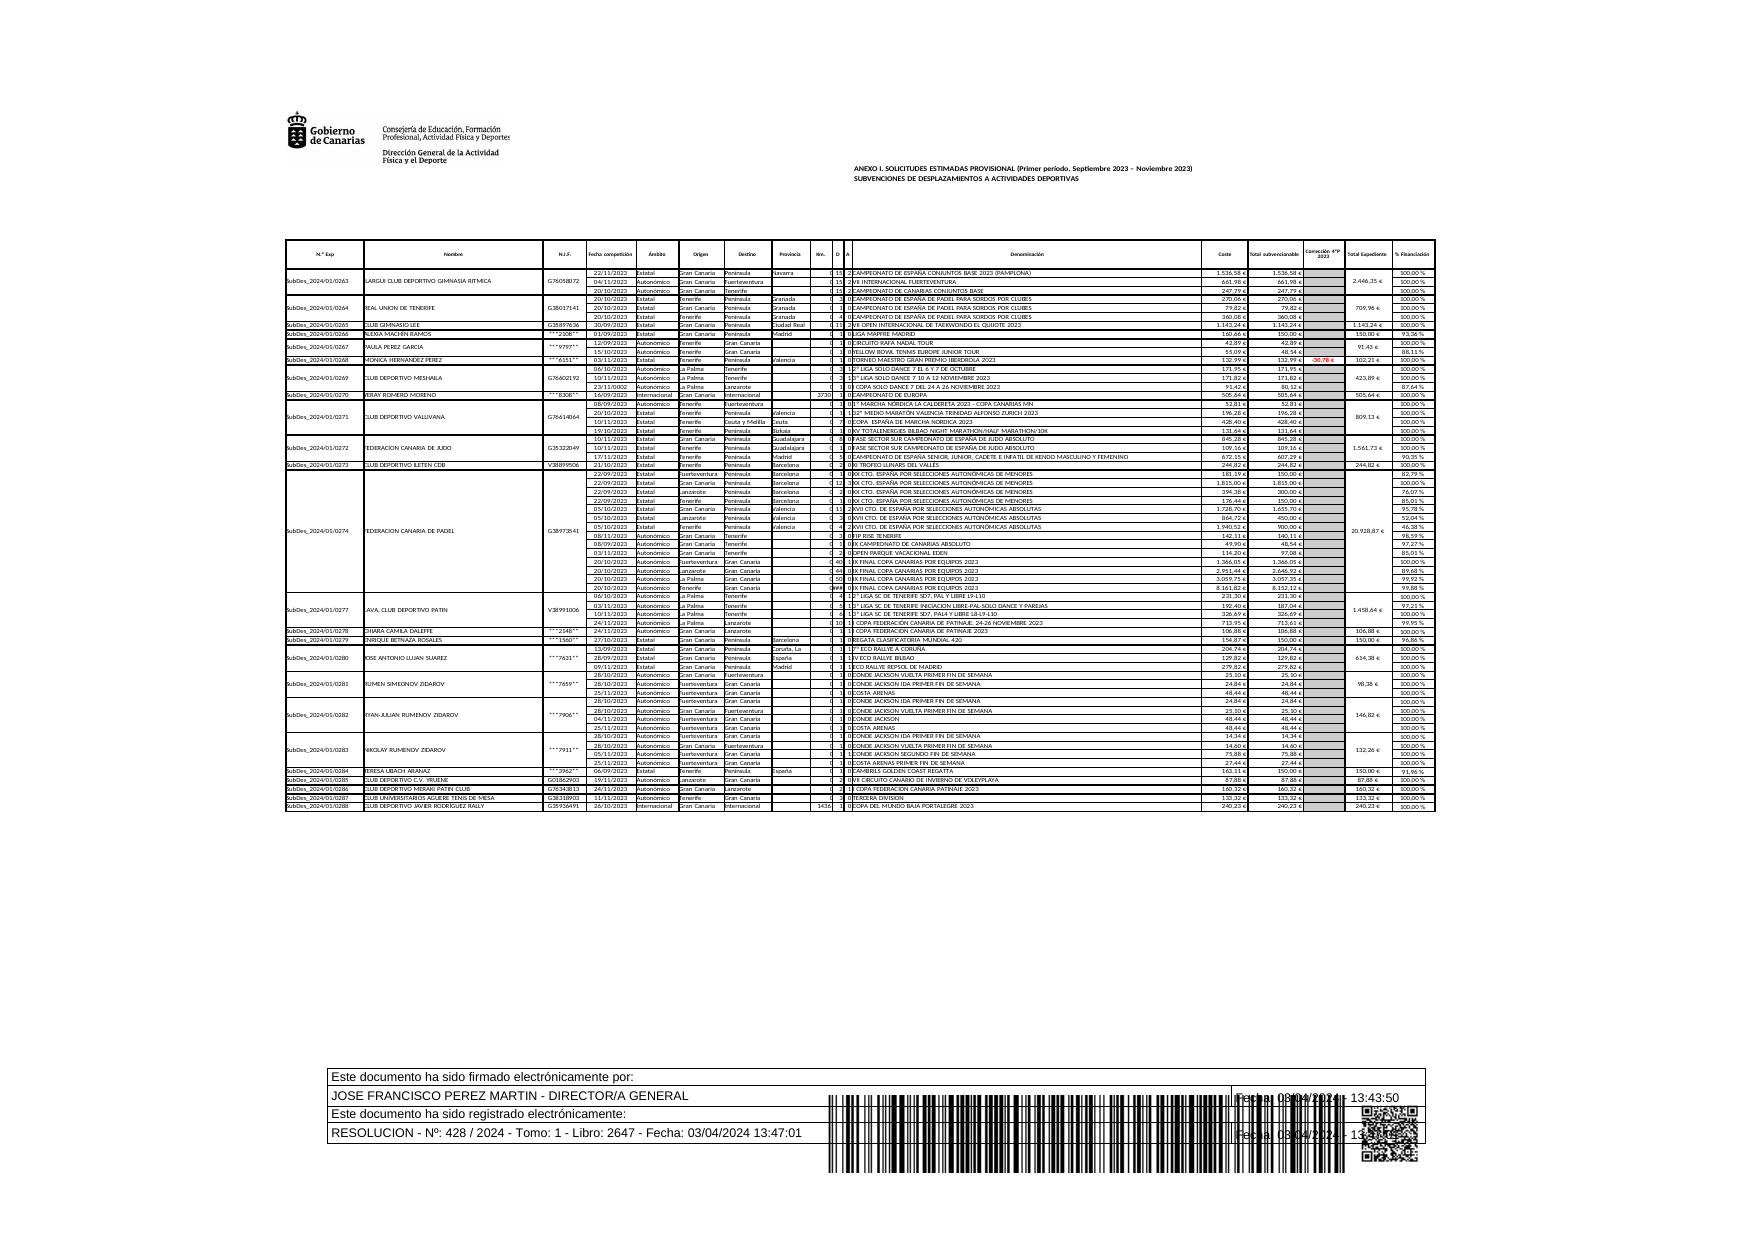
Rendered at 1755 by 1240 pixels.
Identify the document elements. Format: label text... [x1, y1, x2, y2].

table_cell CAMPEONATO DE ESPAÑA DE PADEL PARA SORDOS POR CLUBES [853, 296, 1201, 303]
table_cell 20/10/2023 [587, 296, 636, 303]
table_cell 2ª LIGA SC DE TENERIFE SD7, PAL Y LIBRE L9-L10 [853, 593, 1201, 601]
table_cell [1304, 602, 1344, 609]
table_cell 196,28 € [1202, 409, 1247, 417]
table_cell CONDE JACKSON SEGUNDO FIN DE SEMANA [853, 750, 1201, 758]
table_cell 1 [845, 619, 852, 627]
table_cell 150,00 € [1346, 768, 1392, 776]
table_cell Autonómico [637, 742, 678, 749]
table_cell 1.561,73 € [1346, 436, 1392, 461]
table_cell 2 [845, 505, 852, 513]
table_cell 100,00 % [1393, 750, 1434, 758]
table_cell 3ª LIGA SC DE TENERIFE SD7, PAL4 Y LIBRE L8-L9-L10 [853, 610, 1201, 618]
table_cell Valencia [773, 357, 810, 364]
table_cell 0 [811, 322, 832, 329]
table_cell 187,04 € [1249, 602, 1303, 609]
table_cell Ceuta [773, 418, 810, 426]
table_cell XV TOTALENERGIES BILBAO NIGHT MARATHON/HALF MARATHON/10K [853, 427, 1201, 434]
table_cell Autonómico [637, 602, 678, 609]
table_cell Gran Canaria [680, 646, 724, 653]
table_cell 100,00 % [1393, 427, 1434, 434]
table_cell SubDes_2024/01/0286 [287, 786, 363, 793]
table_cell Tenerife [680, 795, 724, 802]
table_cell [773, 340, 810, 347]
table_cell 1 [833, 357, 843, 364]
table_cell 17/11/2023 [587, 453, 636, 461]
table_cell Fuerteventura [680, 689, 724, 697]
table_cell 100,00 % [1393, 795, 1434, 802]
table_cell 0 [811, 523, 832, 531]
table_cell I COPA FEDERACIÓN CANARIA DE PATINAJE. 24-26 NOVIEMBRE 2023 [853, 619, 1201, 627]
table_cell G38973541 [544, 471, 586, 592]
table_cell 150,00 € [1346, 331, 1392, 338]
table_cell 25/11/2023 [587, 724, 636, 732]
table_cell 0 [811, 549, 832, 557]
table_cell 40 [833, 558, 843, 566]
table_cell [773, 287, 810, 294]
table_cell Estatal [637, 453, 678, 461]
table_cell Autonómico [637, 707, 678, 714]
table_cell Península [725, 304, 771, 312]
table_cell [1304, 646, 1344, 653]
table_header Ámbito [637, 241, 678, 268]
table_cell 171,82 € [1249, 374, 1303, 382]
table_cell 48,44 € [1249, 715, 1303, 723]
table_cell Autonómico [637, 540, 678, 548]
table_cell 0 [811, 795, 832, 802]
table_cell Ciudad Real [773, 322, 810, 329]
table_header Corrección 4ºP 2023 [1304, 241, 1344, 268]
table_cell Estatal [637, 523, 678, 531]
table_cell Península [725, 497, 771, 504]
table_cell [1304, 374, 1344, 382]
table_cell 97,08 € [1249, 549, 1303, 557]
table_cell [773, 567, 810, 574]
table_cell 24,84 € [1202, 698, 1247, 706]
table_cell 240,23 € [1346, 803, 1392, 811]
table_cell 2 [833, 786, 843, 793]
table_cell 20/10/2023 [587, 313, 636, 321]
table_cell 150,00 € [1249, 471, 1303, 478]
table_cell Autonómico [637, 759, 678, 767]
table_cell 133,32 € [1346, 795, 1392, 802]
table_cell Internacional [637, 803, 678, 811]
table_cell Estatal [637, 505, 678, 513]
table_cell 28/10/2023 [587, 742, 636, 749]
table_cell 1.655,70 € [1249, 505, 1303, 513]
table_cell 1 [833, 409, 843, 417]
table_cell SubDes_2024/01/0279 [287, 637, 363, 644]
table_cell 0 [811, 768, 832, 776]
table_cell Autonómico [637, 366, 678, 373]
table_cell España [773, 768, 810, 776]
table_cell 0 [811, 654, 832, 662]
table_cell IV ECO RALLYE BILBAO [853, 654, 1201, 662]
table_cell 82,79 % [1393, 471, 1434, 478]
table_cell -30,78 € [1304, 357, 1344, 364]
table_cell 0 [811, 724, 832, 732]
table_cell 1 [845, 786, 852, 793]
table_cell Gran Canaria [680, 803, 724, 811]
table_cell La Palma [680, 593, 724, 601]
table_cell Fuerteventura [680, 750, 724, 758]
table_cell G35322049 [544, 436, 586, 461]
table_cell 2º LIGA SOLO DANCE 7 EL 6 Y 7 DE OCTUBRE [853, 366, 1201, 373]
table_cell [773, 803, 810, 811]
table_cell 0 [811, 383, 832, 391]
table_cell 3 [833, 366, 843, 373]
table_cell [773, 742, 810, 749]
table_cell COPA ESPAÑA DE MARCHA NORDICA 2023 [853, 418, 1201, 426]
table_cell [1304, 471, 1344, 478]
table_cell Autonómico [637, 672, 678, 679]
table_cell 100,00 % [1393, 803, 1434, 811]
table_cell Este documento ha sido registrado electrónicamente: [328, 1107, 828, 1122]
table_cell 20.928,87 € [1346, 471, 1392, 592]
table_cell 22/09/2023 [587, 497, 636, 504]
table_cell Fuerteventura [680, 733, 724, 741]
table_cell 100,00 % [1393, 278, 1434, 286]
table_cell [1304, 497, 1344, 504]
table_cell 1 [833, 401, 843, 408]
table_cell 106,88 € [1202, 628, 1247, 636]
table_cell REGATA CLASIFICATORIA MUNDIAL 420 [853, 637, 1201, 644]
table_cell PAULA PEREZ GARCIA [365, 340, 542, 356]
table_cell 0 [811, 340, 832, 347]
table_cell Gran Canaria [725, 777, 771, 784]
table_cell 100,00 % [1393, 777, 1434, 784]
table_cell [1304, 610, 1344, 618]
table_cell [773, 558, 810, 566]
table_cell 42,89 € [1202, 340, 1247, 347]
table_cell 0 [811, 646, 832, 653]
table_cell Gran Canaria [680, 304, 724, 312]
table_cell 79,82 € [1202, 304, 1247, 312]
table_cell 2 [845, 287, 852, 294]
table_cell Estatal [637, 479, 678, 487]
table_cell 171,95 € [1249, 366, 1303, 373]
table_cell 1 [845, 750, 852, 758]
table_cell [773, 392, 810, 399]
table_cell 1 [845, 366, 852, 373]
table_cell 2 [833, 488, 843, 496]
table_cell Lanzarote [680, 567, 724, 574]
table_cell 3º LIGA SOLO DANCE 7 10 A 12 NOVIEMBRE 2023 [853, 374, 1201, 382]
table_cell Península [725, 296, 771, 303]
table_cell 1 [833, 680, 843, 688]
table_cell Gran Canaria [680, 637, 724, 644]
table_cell Estatal [637, 436, 678, 443]
table_cell 13/09/2023 [587, 646, 636, 653]
table_cell 3 [833, 532, 843, 539]
table_cell Madrid [773, 453, 810, 461]
table_cell 1 [845, 654, 852, 662]
table_cell 27,44 € [1202, 759, 1247, 767]
table_cell Autonómico [637, 549, 678, 557]
table_cell Estatal [637, 427, 678, 434]
table_cell [1304, 523, 1344, 531]
table_cell SubDes_2024/01/0271 [287, 401, 363, 434]
table_header D [833, 241, 843, 268]
table_cell 0 [811, 733, 832, 741]
table_cell SubDes_2024/01/0266 [287, 331, 363, 338]
table_cell 05/11/2023 [587, 750, 636, 758]
table_cell 231,30 € [1202, 593, 1247, 601]
table_cell 24/11/2023 [587, 786, 636, 793]
table_cell 0 [811, 331, 832, 338]
table_cell 450,00 € [1249, 514, 1303, 522]
table_cell 1 [833, 637, 843, 644]
table_header Destino [725, 241, 771, 268]
table_cell LAVA, CLUB DEPORTIVO PATIN [365, 593, 542, 627]
table_cell Gran Canaria [680, 654, 724, 662]
table_cell 99,95 % [1393, 619, 1434, 627]
table_cell 1.940,52 € [1202, 523, 1247, 531]
table_cell 100,00 % [1393, 357, 1434, 364]
table_cell 20/10/2023 [587, 567, 636, 574]
table_cell 100,00 % [1393, 322, 1434, 329]
table_cell Fuerteventura [725, 672, 771, 679]
table_cell 30/09/2023 [587, 322, 636, 329]
table_cell [1304, 777, 1344, 784]
table_cell CAMBRILS GOLDEN COAST REGATTA [853, 768, 1201, 776]
table_cell 2.951,44 € [1202, 567, 1247, 574]
table_cell 100,00 % [1393, 409, 1434, 417]
table_cell 20/10/2023 [587, 409, 636, 417]
table_cell 20/10/2023 [587, 584, 636, 592]
table_cell Autonómico [637, 680, 678, 688]
table_cell [1304, 427, 1344, 434]
table_cell La Palma [680, 619, 724, 627]
table_cell 87,88 € [1249, 777, 1303, 784]
table_cell 150,00 € [1249, 497, 1303, 504]
table_cell 20/10/2023 [587, 287, 636, 294]
table_cell CLUB DEPORTIVO JAVIER RODRÍGUEZ RALLY [365, 803, 542, 811]
table_cell 1.366,05 € [1249, 558, 1303, 566]
table_cell España [773, 654, 810, 662]
table_cell Granada [773, 313, 810, 321]
table_cell Península [725, 505, 771, 513]
table_cell 150,00 € [1249, 637, 1303, 644]
table_cell 91,42 € [1202, 383, 1247, 391]
table_cell Gran Canaria [725, 795, 771, 802]
table_cell Autonómico [637, 558, 678, 566]
table_cell [773, 689, 810, 697]
table_cell 01/09/2023 [587, 331, 636, 338]
table_cell Tenerife [680, 768, 724, 776]
table_cell XI TROFEO LLINARS DEL VALLÉS [853, 462, 1201, 469]
table_cell 100,00 % [1393, 593, 1434, 601]
table_cell [1304, 698, 1344, 706]
table_cell TERESA UBACH ARANAZ [365, 768, 542, 776]
table_cell 93,36 % [1393, 331, 1434, 338]
table_cell Autonómico [637, 786, 678, 793]
table_cell Tenerife [680, 584, 724, 592]
table_cell Granada [773, 296, 810, 303]
table_cell Tenerife [680, 444, 724, 452]
table_cell 19/11/2023 [587, 777, 636, 784]
table_cell 394,38 € [1202, 488, 1247, 496]
table_cell 0 [811, 707, 832, 714]
table_cell 1 [833, 715, 843, 723]
table_cell 98,59 % [1393, 532, 1434, 539]
table_cell [773, 602, 810, 609]
table_cell 11/11/2023 [587, 795, 636, 802]
table_cell 0 [811, 348, 832, 356]
table_header Denominación [853, 241, 1201, 268]
table_cell Autonómico [637, 348, 678, 356]
table_cell Tenerife [680, 497, 724, 504]
table_cell 428,40 € [1202, 418, 1247, 426]
table_cell 98,38 € [1346, 672, 1392, 697]
table_cell 129,82 € [1249, 654, 1303, 662]
table_cell ILARGUI CLUB DEPORTIVO GIMNASIA RITMICA [365, 270, 542, 294]
table_cell 52,81 € [1202, 401, 1247, 408]
table_cell 1 [845, 610, 852, 618]
table_cell 3 [833, 374, 843, 382]
table_cell Bizkaia [773, 427, 810, 434]
table_cell 900,00 € [1249, 523, 1303, 531]
table_header Origen [680, 241, 724, 268]
table_cell 672,15 € [1202, 453, 1247, 461]
table_cell 244,82 € [1202, 462, 1247, 469]
table_cell 20/10/2023 [587, 558, 636, 566]
table_cell 100,00 % [1393, 392, 1434, 399]
table_cell [1304, 462, 1344, 469]
table_cell 85,01 % [1393, 497, 1434, 504]
table_cell 131,64 € [1249, 427, 1303, 434]
table_cell Tenerife [680, 409, 724, 417]
table_cell 99,88 % [1393, 584, 1434, 592]
table_cell Gran Canaria [725, 750, 771, 758]
table_cell 100,00 % [1393, 689, 1434, 697]
table_cell ***3962** [544, 768, 586, 776]
table_cell 14,60 € [1249, 742, 1303, 749]
table_cell Tenerife [680, 462, 724, 469]
table_cell 845,28 € [1249, 436, 1303, 443]
table_cell 75,88 € [1249, 750, 1303, 758]
table_cell 100,00 % [1393, 436, 1434, 443]
table_cell XX CTO. ESPAÑA POR SELECCIONES AUTONÓMICAS DE MENORES [853, 479, 1201, 487]
table_cell [773, 672, 810, 679]
table_cell 28/10/2023 [587, 672, 636, 679]
table_cell ECO RALLYE REPSOL DE MADRID [853, 663, 1201, 671]
table_cell 2 [845, 322, 852, 329]
table_cell 109,16 € [1249, 444, 1303, 452]
table_cell 0 [811, 270, 832, 277]
table_cell [773, 715, 810, 723]
table_cell Gran Canaria [680, 786, 724, 793]
table_cell 1 [833, 654, 843, 662]
table_cell 181,19 € [1202, 471, 1247, 478]
table_cell 87,88 € [1346, 777, 1392, 784]
table_cell Tenerife [725, 602, 771, 609]
table_cell 10/11/2023 [587, 444, 636, 452]
table_cell 1 [833, 759, 843, 767]
table_cell 10/11/2023 [587, 374, 636, 382]
table_cell [1304, 532, 1344, 539]
table_cell Estatal [637, 270, 678, 277]
table_cell 505,64 € [1249, 392, 1303, 399]
table_cell 1 [845, 628, 852, 636]
table_cell Península [725, 479, 771, 487]
table_cell Península [725, 331, 771, 338]
table_cell 0 [811, 637, 832, 644]
table_cell 22/09/2023 [587, 471, 636, 478]
table_cell 1 [833, 698, 843, 706]
table_cell Estatal [637, 331, 678, 338]
table_cell ***7659** [544, 672, 586, 697]
table_cell [1304, 331, 1344, 338]
table_cell 607,29 € [1249, 453, 1303, 461]
table_cell G76058072 [544, 270, 586, 294]
table_cell 0 [811, 287, 832, 294]
table_cell 28/10/2023 [587, 707, 636, 714]
table_cell 05/10/2023 [587, 523, 636, 531]
table_cell [1304, 567, 1344, 574]
table_cell 100,00 % [1393, 304, 1434, 312]
table_cell [773, 795, 810, 802]
table_cell 132,99 € [1202, 357, 1247, 364]
table_cell 270,06 € [1249, 296, 1303, 303]
table_cell Autonómico [637, 383, 678, 391]
table_cell 0 [811, 680, 832, 688]
table_cell Lanzarote [725, 628, 771, 636]
table_cell Tenerife [725, 366, 771, 373]
table_cell ***9797** [544, 340, 586, 356]
table_cell 08/09/2023 [587, 540, 636, 548]
table_cell 03/11/2023 [587, 357, 636, 364]
table_cell 24/11/2023 [587, 628, 636, 636]
table_cell [1304, 759, 1344, 767]
table_cell ***2108** [544, 331, 586, 338]
table_cell 0 [811, 453, 832, 461]
table_cell 85,01 % [1393, 549, 1434, 557]
table_cell 0 [811, 750, 832, 758]
table_cell Tenerife [725, 610, 771, 618]
table_cell RESOLUCION - Nº: 428 / 2024 - Tomo: 1 - Libro: 2647 - Fecha: 03/04/2024 13:47:01 [328, 1123, 828, 1143]
table_cell 99,92 % [1393, 575, 1434, 583]
table_cell 0 [811, 401, 832, 408]
table_cell ***6151** [544, 357, 586, 364]
table_cell Tenerife [680, 523, 724, 531]
table_cell 244,82 € [1249, 462, 1303, 469]
table_cell I COPA SOLO DANCE 7 DEL 24 A 26 NOVIEMBRE 2023 [853, 383, 1201, 391]
table_cell [1304, 549, 1344, 557]
table_cell 24,84 € [1249, 698, 1303, 706]
table_cell Barcelona [773, 637, 810, 644]
table_cell 0 [811, 532, 832, 539]
table_cell 1 [845, 602, 852, 609]
table_cell 80,12 € [1249, 383, 1303, 391]
table_cell 713,61 € [1249, 619, 1303, 627]
table_cell 97,21 % [1393, 602, 1434, 609]
table_cell 1 [833, 646, 843, 653]
table_cell IX CAMPEONATO DE CANARIAS ABSOLUTO [853, 540, 1201, 548]
table_cell Gran Canaria [725, 759, 771, 767]
table_cell 14,34 € [1249, 733, 1303, 741]
table_cell ***1560** [544, 637, 586, 644]
table_cell 25/11/2023 [587, 759, 636, 767]
table_cell 247,79 € [1202, 287, 1247, 294]
table_cell 3730 [811, 392, 832, 399]
table_cell Fuerteventura [680, 698, 724, 706]
table_cell 133,32 € [1249, 795, 1303, 802]
table_header Coste [1202, 241, 1247, 268]
table_cell VII CIRCUITO CANARIO DE INVIERNO DE VOLEYPLAYA [853, 777, 1201, 784]
table_cell V38899506 [544, 462, 586, 469]
table_cell 1 [833, 724, 843, 732]
table_cell 0 [811, 497, 832, 504]
table_cell 0 [811, 479, 832, 487]
table_cell Fuerteventura [725, 742, 771, 749]
table_cell LIGA MAPFRE MADRID [853, 331, 1201, 338]
table_cell 0 [811, 304, 832, 312]
table_header N.º Exp [287, 241, 363, 268]
table_cell Estatal [637, 488, 678, 496]
table_cell 114,20 € [1202, 549, 1247, 557]
table_header Nombre [365, 241, 542, 268]
table_cell 1 [833, 768, 843, 776]
table_cell 08/09/2023 [587, 401, 636, 408]
table_cell CAMPEONATO DE ESPAÑA DE PADEL PARA SORDOS POR CLUBES [853, 304, 1201, 312]
table_cell Gran Canaria [725, 733, 771, 741]
table_cell 106,88 € [1346, 628, 1392, 636]
table_cell CLUB GIMNASIO LEE [365, 322, 542, 329]
table_cell Lanzarote [680, 777, 724, 784]
table_cell Gran Canaria [725, 724, 771, 732]
table_cell Internacional [637, 392, 678, 399]
table_cell 26/10/2023 [587, 803, 636, 811]
table_cell SubDes_2024/01/0265 [287, 322, 363, 329]
table_cell 326,69 € [1202, 610, 1247, 618]
table_cell 240,23 € [1202, 803, 1247, 811]
table_cell 3.059,75 € [1202, 575, 1247, 583]
table_cell 614,38 € [1346, 646, 1392, 671]
table_cell 1.728,70 € [1202, 505, 1247, 513]
table_cell 231,30 € [1249, 593, 1303, 601]
table_header A [845, 241, 852, 268]
table_cell 142,11 € [1202, 532, 1247, 539]
table_cell 1 [833, 348, 843, 356]
table_cell COSTA ARENAS PRIMER FIN DE SEMANA [853, 759, 1201, 767]
table_cell 100,00 % [1393, 724, 1434, 732]
table_cell Estatal [637, 768, 678, 776]
table_cell 0 [811, 759, 832, 767]
table_cell 08/11/2023 [587, 532, 636, 539]
table_cell 8 [833, 436, 843, 443]
table_cell 1 [833, 628, 843, 636]
table_cell 196,28 € [1249, 409, 1303, 417]
table_cell Lanzarote [725, 786, 771, 793]
table_cell Autonómico [637, 628, 678, 636]
table_cell 0 [811, 575, 832, 583]
table_cell Tenerife [680, 340, 724, 347]
table_cell 809,13 € [1346, 401, 1392, 434]
table_cell 1 [833, 331, 843, 338]
table_cell 1.815,00 € [1202, 479, 1247, 487]
table_cell Gran Canaria [680, 532, 724, 539]
table_cell 247,79 € [1249, 287, 1303, 294]
table_cell 1 [833, 733, 843, 741]
table_cell Tenerife [680, 313, 724, 321]
table_cell I COPA FEDERACION CANARIA PATINAJE 2023 [853, 786, 1201, 793]
table_cell 1 [845, 558, 852, 566]
table_cell 25,10 € [1249, 672, 1303, 679]
table_cell 55,09 € [1202, 348, 1247, 356]
table_cell FIP RISE TENERIFE [853, 532, 1201, 539]
table_cell SubDes_2024/01/0268 [287, 357, 363, 364]
table_cell Valencia [773, 523, 810, 531]
table_cell [1304, 680, 1344, 688]
table_cell 48,54 € [1249, 348, 1303, 356]
table_cell [1304, 750, 1344, 758]
table_cell TERCERA DIVISION [853, 795, 1201, 802]
table_cell XX CTO. ESPAÑA POR SELECCIONES AUTONÓMICAS DE MENORES [853, 471, 1201, 478]
table_cell 160,32 € [1202, 786, 1247, 793]
table_cell Barcelona [773, 471, 810, 478]
table_header Este documento ha sido firmado electrónicamente por: [328, 1069, 1425, 1085]
table_cell SubDes_2024/01/0264 [287, 296, 363, 321]
table_cell COPA DEL MUNDO BAJA PORTALEGRE 2023 [853, 803, 1201, 811]
table_cell 100,00 % [1393, 374, 1434, 382]
table_cell Estatal [637, 462, 678, 469]
table_cell 48,44 € [1202, 715, 1247, 723]
table_cell [1304, 672, 1344, 679]
table_cell 100,00 % [1393, 558, 1434, 566]
table_cell 0 [811, 628, 832, 636]
table_cell Gran Canaria [725, 689, 771, 697]
table_cell 1.536,58 € [1249, 270, 1303, 277]
table_cell 25,10 € [1202, 707, 1247, 714]
table_cell 0 [811, 462, 832, 469]
table_cell Ceuta y Melilla [725, 418, 771, 426]
table_cell IX FINAL COPA CANARIAS POR EQUIPOS 2023 [853, 575, 1201, 583]
table_cell CAMPEONATO DE EUROPA [853, 392, 1201, 399]
table_cell Navarra [773, 270, 810, 277]
table_cell CONDE JACKSON IDA PRIMER FIN DE SEMANA [853, 698, 1201, 706]
table_cell 0 [811, 418, 832, 426]
table_cell SubDes_2024/01/0273 [287, 462, 363, 469]
table_cell 11 [833, 505, 843, 513]
table_cell 42,89 € [1249, 340, 1303, 347]
table_cell 1 [845, 663, 852, 671]
table_cell 1 [833, 803, 843, 811]
table_cell Lanzarote [725, 619, 771, 627]
table_cell Lanzarote [680, 488, 724, 496]
table_cell 2.446,35 € [1346, 270, 1392, 294]
table_cell CIRCUITO RAFA NADAL TOUR [853, 340, 1201, 347]
table_cell 0 [811, 663, 832, 671]
table_cell 8.161,82 € [1202, 584, 1247, 592]
table_cell CONDE JACKSON VUELTA PRIMER FIN DE SEMANA [853, 742, 1201, 749]
table_cell 279,82 € [1249, 663, 1303, 671]
table_cell CLUB DEPORTIVO MESHAILA [365, 366, 542, 391]
table_cell 106,88 € [1249, 628, 1303, 636]
table_cell CLUB DEPORTIVO MERAKI PATIN CLUB [365, 786, 542, 793]
table_cell 1 [845, 646, 852, 653]
table_cell 100,00 % [1393, 340, 1434, 347]
table_cell Fecha: 03/04/2024 - 13:43:50 [1232, 1086, 1425, 1106]
table_cell 22/11/2023 [587, 270, 636, 277]
table_cell CONDE JACKSON VUELTA PRIMER FIN DE SEMANA [853, 672, 1201, 679]
table_cell 24,84 € [1249, 680, 1303, 688]
table_cell 25,10 € [1202, 672, 1247, 679]
table_cell Gran Canaria [725, 680, 771, 688]
table_cell 0 [811, 278, 832, 286]
table_cell Gran Canaria [680, 707, 724, 714]
table_cell 10/11/2023 [587, 610, 636, 618]
table_cell CONDE JACKSON IDA PRIMER FIN DE SEMANA [853, 680, 1201, 688]
table_cell Península [725, 462, 771, 469]
table_cell RYAN-JULIAN RUMENOV ZIDAROV [365, 698, 542, 732]
table_cell 46,38 % [1393, 523, 1434, 531]
table_cell 1.536,58 € [1202, 270, 1247, 277]
table_cell 150,00 € [1249, 768, 1303, 776]
table_cell 4 [833, 593, 843, 601]
table_cell 0 [811, 488, 832, 496]
table_cell 428,40 € [1249, 418, 1303, 426]
table_cell 100,00 % [1393, 663, 1434, 671]
table_cell Tenerife [725, 287, 771, 294]
table_cell 03/11/2023 [587, 602, 636, 609]
table_cell ALEXIA MACHÍN RAMOS [365, 331, 542, 338]
table_cell 133,32 € [1202, 795, 1247, 802]
table_cell 1 [833, 471, 843, 478]
table_cell [1304, 707, 1344, 714]
table_cell Gran Canaria [725, 340, 771, 347]
table_cell Lanzarote [725, 383, 771, 391]
table_cell [1304, 742, 1344, 749]
table_cell [1304, 278, 1344, 286]
table_cell [1304, 444, 1344, 452]
table_cell G38318903 [544, 795, 586, 802]
table_cell Tenerife [680, 296, 724, 303]
table_cell 97,27 % [1393, 540, 1434, 548]
table_cell 140,11 € [1249, 532, 1303, 539]
table_cell CONDE JACKSON IDA PRIMER FIN DE SEMANA [853, 733, 1201, 741]
table_cell [773, 628, 810, 636]
table_cell 0 [811, 296, 832, 303]
table_cell CAMPEONATO DE ESPAÑA DE PADEL PARA SORDOS POR CLUBES [853, 313, 1201, 321]
table_cell Fuerteventura [725, 401, 771, 408]
table_cell La Palma [680, 575, 724, 583]
table_cell COSTA ARENAS [853, 689, 1201, 697]
table_cell Gran Canaria [680, 628, 724, 636]
table_cell FASE SECTOR SUR CAMPEONATO DE ESPAÑA DE JUDO ABSOLUTO [853, 436, 1201, 443]
table_cell [1304, 540, 1344, 548]
table_cell SubDes_2024/01/0287 [287, 795, 363, 802]
table_cell 0 [811, 540, 832, 548]
table_cell ***7906** [544, 698, 586, 732]
table_cell 100,00 % [1393, 759, 1434, 767]
table_cell MONICA HERNANDEZ PEREZ [365, 357, 542, 364]
table_cell 100,00 % [1393, 628, 1434, 636]
table_cell Tenerife [680, 401, 724, 408]
table_cell [773, 707, 810, 714]
table_cell CAMPEONATO DE ESPAÑA SENIOR, JUNIOR, CADETE E INFATIL DE KENDO MASCULINO Y FEMENINO [853, 453, 1201, 461]
table_cell Península [725, 270, 771, 277]
table_cell JOSE ANTONIO LUJAN SUAREZ [365, 646, 542, 671]
table_cell Estatal [637, 296, 678, 303]
table_cell Estatal [637, 663, 678, 671]
table_cell 2 [845, 270, 852, 277]
table_cell [1304, 453, 1344, 461]
table_cell V38991006 [544, 593, 586, 627]
table_cell 1 [833, 444, 843, 452]
table_cell 100,00 % [1393, 707, 1434, 714]
table_cell 100,00 % [1393, 366, 1434, 373]
table_cell Gran Canaria [680, 479, 724, 487]
table_cell [773, 549, 810, 557]
table_cell SubDes_2024/01/0277 [287, 593, 363, 627]
table_cell Autonómico [637, 698, 678, 706]
table_cell 100,00 % [1393, 462, 1434, 469]
table_cell 3.057,35 € [1249, 575, 1303, 583]
table_cell 7º ECO RALLYE A CORUÑA [853, 646, 1201, 653]
table_cell 360,08 € [1249, 313, 1303, 321]
table_cell Tenerife [680, 453, 724, 461]
table_cell Fuerteventura [725, 707, 771, 714]
table_cell 05/10/2023 [587, 505, 636, 513]
table_cell Tenerife [725, 593, 771, 601]
table_cell Gran Canaria [725, 558, 771, 566]
table_cell XX CTO. ESPAÑA POR SELECCIONES AUTONÓMICAS DE MENORES [853, 488, 1201, 496]
table_cell 32º MEDIO MARATÓN VALENCIA TRINIDAD ALFONSO ZURICH 2023 [853, 409, 1201, 417]
table_cell [773, 619, 810, 627]
table_cell [1304, 383, 1344, 391]
table_cell 270,06 € [1202, 296, 1247, 303]
table_cell 864,72 € [1202, 514, 1247, 522]
table_cell 709,96 € [1346, 296, 1392, 321]
table_cell Estatal [637, 497, 678, 504]
table_cell [1304, 296, 1344, 303]
table_cell TORNEO MAESTRO GRAN PREMIO IBERDROLA 2023 [853, 357, 1201, 364]
table_cell [1304, 803, 1344, 811]
table_cell CHIARA CAMILA DALEFFE [365, 628, 542, 636]
table_cell [1304, 488, 1344, 496]
table_cell 0 [845, 698, 852, 706]
table_cell XVII CTO. DE ESPAÑA POR SELECCIONES AUTONÓMICAS ABSOLUTAS [853, 514, 1201, 522]
table_cell 1 [845, 593, 852, 601]
table_cell Autonómico [637, 278, 678, 286]
table_cell RUMEN SIMEONOV ZIDAROV [365, 672, 542, 697]
table_cell 102,21 € [1346, 357, 1392, 364]
table_cell 845,28 € [1202, 436, 1247, 443]
table_cell 100,00 % [1393, 296, 1434, 303]
table_cell 1 [833, 392, 843, 399]
table_cell 48,44 € [1202, 689, 1247, 697]
table_cell 06/10/2023 [587, 593, 636, 601]
table_cell Península [725, 646, 771, 653]
table_cell 04/11/2023 [587, 278, 636, 286]
table_cell CAMPEONATO DE ESPAÑA CONJUNTOS BASE 2023 (PAMPLONA) [853, 270, 1201, 277]
table_cell G76602192 [544, 366, 586, 391]
table_cell Gran Canaria [725, 567, 771, 574]
table_cell 204,74 € [1249, 646, 1303, 653]
table_cell 87,88 € [1202, 777, 1247, 784]
table_cell La Palma [680, 610, 724, 618]
table_cell 2 [845, 523, 852, 531]
table_cell FASE SECTOR SUR CAMPEONATO DE ESPAÑA DE JUDO ABSOLUTO [853, 444, 1201, 452]
table_cell 1 [833, 663, 843, 671]
table_cell 0 [811, 514, 832, 522]
table_cell ***7911** [544, 733, 586, 767]
table_cell 48,44 € [1202, 724, 1247, 732]
table_cell 8.152,12 € [1249, 584, 1303, 592]
table_cell 0 [811, 409, 832, 417]
table_cell Valencia [773, 505, 810, 513]
table_cell IX FINAL COPA CANARIAS POR EQUIPOS 2023 [853, 567, 1201, 574]
table_cell SubDes_2024/01/0285 [287, 777, 363, 784]
table_cell Autonómico [637, 619, 678, 627]
table_cell 1 [845, 374, 852, 382]
table_cell JOSE FRANCISCO PEREZ MARTIN - DIRECTOR/A GENERAL [328, 1086, 1231, 1106]
table_cell Granada [773, 304, 810, 312]
table_cell Gran Canaria [680, 540, 724, 548]
table_cell Tenerife [680, 427, 724, 434]
table_cell 0 [811, 505, 832, 513]
table_cell Estatal [637, 514, 678, 522]
table_cell Autonómico [637, 532, 678, 539]
table_cell 91,96 % [1393, 768, 1434, 776]
table_cell 2 [845, 278, 852, 286]
table_cell [773, 698, 810, 706]
table_cell 1 [833, 689, 843, 697]
table_cell Estatal [637, 409, 678, 417]
table_cell Gran Canaria [680, 742, 724, 749]
table_cell Fuerteventura [680, 471, 724, 478]
table_cell CONDE JACKSON VUELTA PRIMER FIN DE SEMANA [853, 707, 1201, 714]
table_cell 89,68 % [1393, 567, 1434, 574]
table_cell OPEN PARQUE VACACIONAL EDEN [853, 549, 1201, 557]
table_cell Península [725, 453, 771, 461]
table_cell Gran Canaria [725, 584, 771, 592]
table_cell 171,95 € [1202, 366, 1247, 373]
table_cell Fuerteventura [680, 558, 724, 566]
table_cell La Palma [680, 374, 724, 382]
table_cell Península [725, 663, 771, 671]
table_cell Gran Canaria [725, 698, 771, 706]
table_cell 14,34 € [1202, 733, 1247, 741]
table_cell 10/11/2023 [587, 418, 636, 426]
table_cell 100,00 % [1393, 680, 1434, 688]
table_cell [1304, 786, 1344, 793]
table_cell 1 [833, 340, 843, 347]
table_cell [1304, 270, 1344, 277]
table_cell Autonómico [637, 610, 678, 618]
table_cell [1304, 479, 1344, 487]
table_cell Fuerteventura [725, 278, 771, 286]
table_cell SubDes_2024/01/0272 [287, 436, 363, 461]
table_cell Gran Canaria [680, 331, 724, 338]
table_cell Autonómico [637, 287, 678, 294]
table_cell 1 [833, 383, 843, 391]
table_cell Península [725, 357, 771, 364]
table_cell Península [725, 444, 771, 452]
table_cell 160,32 € [1249, 786, 1303, 793]
table_cell 95,78 % [1393, 505, 1434, 513]
table_cell SubDes_2024/01/0281 [287, 672, 363, 697]
table_cell 2 [833, 777, 843, 784]
table_cell Tenerife [725, 532, 771, 539]
table_cell Península [725, 471, 771, 478]
table_cell NIKOLAY RUMENOV ZIDAROV [365, 733, 542, 767]
table_cell [773, 610, 810, 618]
table_cell Autonómico [637, 750, 678, 758]
table_cell 48,44 € [1249, 724, 1303, 732]
table_cell 15/10/2023 [587, 348, 636, 356]
table_cell 0 [811, 672, 832, 679]
table_cell Fuerteventura [680, 680, 724, 688]
table_cell Estatal [637, 646, 678, 653]
table_cell 360,08 € [1202, 313, 1247, 321]
table_cell 09/11/2023 [587, 663, 636, 671]
table_cell Gran Canaria [680, 549, 724, 557]
table_cell Autonómico [637, 715, 678, 723]
table_cell YERAY ROMERO MORENO [365, 392, 542, 399]
table_cell [773, 777, 810, 784]
table_cell 28/10/2023 [587, 733, 636, 741]
table_cell Barcelona [773, 497, 810, 504]
table_cell [1304, 768, 1344, 776]
table_header N.I.F. [544, 241, 586, 268]
table_cell [773, 750, 810, 758]
table_cell 1.815,00 € [1249, 479, 1303, 487]
table_cell IX FINAL COPA CANARIAS POR EQUIPOS 2023 [853, 584, 1201, 592]
table_cell 20/10/2023 [587, 575, 636, 583]
table_cell [1304, 619, 1344, 627]
table_cell 326,69 € [1249, 610, 1303, 618]
table_header Total Expediente [1346, 241, 1392, 268]
table_cell 06/10/2023 [587, 366, 636, 373]
table_cell 132,26 € [1346, 733, 1392, 767]
table_cell 52,81 € [1249, 401, 1303, 408]
table_cell [773, 584, 810, 592]
table_cell CLUB UNIVERSITARIOS AGUERE TENIS DE MESA [365, 795, 542, 802]
table_cell 79,82 € [1249, 304, 1303, 312]
table_cell 109,16 € [1202, 444, 1247, 452]
table_cell 03/11/2023 [587, 549, 636, 557]
table_cell 160,66 € [1202, 331, 1247, 338]
table_cell 3 [833, 514, 843, 522]
table_cell G35936491 [544, 803, 586, 811]
table_cell 91,43 € [1346, 340, 1392, 356]
table_cell 100,00 % [1393, 444, 1434, 452]
table_cell 25,10 € [1249, 707, 1303, 714]
table_cell Península [725, 488, 771, 496]
table_cell Península [725, 654, 771, 662]
table_cell Gran Canaria [725, 348, 771, 356]
table_cell 27/10/2023 [587, 637, 636, 644]
table_cell 100,00 % [1393, 287, 1434, 294]
table_cell [1304, 689, 1344, 697]
table_cell [773, 575, 810, 583]
table_cell 22/09/2023 [587, 479, 636, 487]
table_cell CAMPEONATO DE CANARIAS CONJUNTOS BASE [853, 287, 1201, 294]
table_cell 100,00 % [1393, 742, 1434, 749]
table_cell [1304, 663, 1344, 671]
table_cell Gran Canaria [680, 663, 724, 671]
table_cell 48,54 € [1249, 540, 1303, 548]
table_cell [1304, 401, 1344, 408]
table_cell 1.143,24 € [1346, 322, 1392, 329]
table_cell [773, 532, 810, 539]
table_cell 0 [811, 444, 832, 452]
table_cell 05/10/2023 [587, 514, 636, 522]
table_cell 1 [833, 672, 843, 679]
table_cell Gran Canaria [680, 278, 724, 286]
table_cell 0 [811, 593, 832, 601]
table_cell [1304, 724, 1344, 732]
table_cell IX FINAL COPA CANARIAS POR EQUIPOS 2023 [853, 558, 1201, 566]
table_cell Península [725, 313, 771, 321]
table_cell 0 [811, 689, 832, 697]
table_cell Autonómico [637, 689, 678, 697]
table_cell 1436 [811, 803, 832, 811]
table_cell 06/09/2023 [587, 768, 636, 776]
table_cell 44 [833, 567, 843, 574]
table_cell 23/11/0002 [587, 383, 636, 391]
table_cell Autonómico [637, 575, 678, 583]
table_cell SubDes_2024/01/0284 [287, 768, 363, 776]
table_cell Tenerife [725, 540, 771, 548]
table_cell 88,11 % [1393, 348, 1434, 356]
table_header Total subvencionable [1249, 241, 1303, 268]
table_cell Autonómico [637, 584, 678, 592]
table_cell 76,07 % [1393, 488, 1434, 496]
table_cell [773, 733, 810, 741]
table_cell 15 [833, 278, 843, 286]
table_cell [1304, 733, 1344, 741]
table_cell [1304, 628, 1344, 636]
table_cell 100,00 % [1393, 672, 1434, 679]
table_cell 0 [811, 374, 832, 382]
table_cell 5 [833, 602, 843, 609]
table_cell 1º MARCHA NÓRDICA LA CALDERETA 2023 - COPA CANARIAS MN [853, 401, 1201, 408]
table_cell Península [725, 322, 771, 329]
table_cell 244,82 € [1346, 462, 1392, 469]
table_cell [1304, 584, 1344, 592]
table_cell Barcelona [773, 462, 810, 469]
table_cell 28/09/2023 [587, 654, 636, 662]
table_cell SubDes_2024/01/0274 [287, 471, 363, 592]
table_cell Fuerteventura [680, 724, 724, 732]
table_cell 24/11/2023 [587, 619, 636, 627]
table_cell 146,82 € [1346, 698, 1392, 732]
table_cell 160,32 € [1346, 786, 1392, 793]
table_cell 100,00 % [1393, 479, 1434, 487]
table_cell 1.366,05 € [1202, 558, 1247, 566]
table_cell [1304, 340, 1344, 347]
table_cell Península [725, 436, 771, 443]
table_cell Madrid [773, 331, 810, 338]
table_cell 240,23 € [1249, 803, 1303, 811]
table_cell [1304, 436, 1344, 443]
table_cell SubDes_2024/01/0269 [287, 366, 363, 391]
table_cell 1.143,24 € [1249, 322, 1303, 329]
table_cell Estatal [637, 313, 678, 321]
table_cell 16/09/2023 [587, 392, 636, 399]
table_cell 100,00 % [1393, 610, 1434, 618]
table_cell 0 [811, 471, 832, 478]
table_cell Península [725, 427, 771, 434]
table_cell Autonómico [637, 733, 678, 741]
table_cell Península [725, 409, 771, 417]
table_cell Autonómico [637, 795, 678, 802]
table_cell [1304, 514, 1344, 522]
table_cell 661,98 € [1202, 278, 1247, 286]
table_cell [1304, 637, 1344, 644]
table_cell 129,82 € [1202, 654, 1247, 662]
table_cell 154,87 € [1202, 637, 1247, 644]
table_cell [773, 374, 810, 382]
table_cell 423,89 € [1346, 366, 1392, 391]
table_cell 0 [811, 436, 832, 443]
table_cell 0 [811, 366, 832, 373]
table_cell Autonómico [637, 777, 678, 784]
table_cell 132,99 € [1249, 357, 1303, 364]
table_cell I COPA FEDERACION CANARIA DE PATINAJE 2023 [853, 628, 1201, 636]
table_cell 100,00 % [1393, 418, 1434, 426]
table_cell 150,00 € [1346, 637, 1392, 644]
table_cell Autonómico [637, 724, 678, 732]
table_cell 0 [845, 768, 852, 776]
table_cell [773, 759, 810, 767]
table_cell 0 [811, 357, 832, 364]
table_cell VII INTERNACIONAL FUERTEVENTURA [853, 278, 1201, 286]
table_cell [1304, 366, 1344, 373]
table_cell 204,74 € [1202, 646, 1247, 653]
table_cell ***7631** [544, 646, 586, 671]
table_cell 0 [811, 698, 832, 706]
table_cell 21/10/2023 [587, 462, 636, 469]
table_cell 0 [811, 786, 832, 793]
table_cell [773, 348, 810, 356]
table_cell 6 [833, 610, 843, 618]
table_cell La Palma [680, 366, 724, 373]
table_cell FEDERACION CANARIA DE PADEL [365, 471, 542, 592]
table_cell 0 [811, 427, 832, 434]
table_cell Estatal [637, 471, 678, 478]
table_cell 87,64 % [1393, 383, 1434, 391]
table_cell 22/09/2023 [587, 488, 636, 496]
table_cell Tenerife [725, 374, 771, 382]
table_cell 100,00 % [1393, 313, 1434, 321]
table_cell G76343813 [544, 786, 586, 793]
table_cell 1 [833, 742, 843, 749]
table_cell FEDERACION CANARIA DE JUDO [365, 436, 542, 461]
table_cell Valencia [773, 514, 810, 522]
table_cell 0 [811, 602, 832, 609]
table_cell 100,00 % [1393, 698, 1434, 706]
table_cell 2 [833, 462, 843, 469]
table_cell 1 [833, 540, 843, 548]
table_cell [1304, 715, 1344, 723]
table_cell Gran Canaria [725, 575, 771, 583]
table_cell 5 [833, 453, 843, 461]
table_cell G76614064 [544, 401, 586, 434]
table_cell 176,44 € [1202, 497, 1247, 504]
table_cell [1304, 409, 1344, 417]
table_cell 163,11 € [1202, 768, 1247, 776]
table_cell 75,88 € [1202, 750, 1247, 758]
table_cell 2.646,92 € [1249, 567, 1303, 574]
table_cell Tenerife [680, 357, 724, 364]
table_cell 300,00 € [1249, 488, 1303, 496]
table_cell G35897636 [544, 322, 586, 329]
table_cell 661,98 € [1249, 278, 1303, 286]
table_cell YELLOW BOWL TENNIS EUROPE JUNIOR TOUR [853, 348, 1201, 356]
table_cell 27,44 € [1249, 759, 1303, 767]
table_cell 20/10/2023 [587, 304, 636, 312]
table_cell 11 [833, 322, 843, 329]
table_cell 4 [833, 313, 843, 321]
table_cell Estatal [637, 637, 678, 644]
table_cell 100,00 % [1393, 401, 1434, 408]
table_cell 28/10/2023 [587, 698, 636, 706]
table_cell 0 [811, 313, 832, 321]
table_cell Valencia [773, 409, 810, 417]
table_cell 505,64 € [1202, 392, 1247, 399]
table_cell 12/09/2023 [587, 340, 636, 347]
table_cell G01862903 [544, 777, 586, 784]
table_cell [773, 786, 810, 793]
table_cell SubDes_2024/01/0288 [287, 803, 363, 811]
table_cell SubDes_2024/01/0278 [287, 628, 363, 636]
table_cell XVII CTO. DE ESPAÑA POR SELECCIONES AUTONÓMICAS ABSOLUTAS [853, 505, 1201, 513]
table_cell Fuerteventura [680, 715, 724, 723]
table_cell 0 [845, 803, 852, 811]
table_cell [773, 278, 810, 286]
table_cell SubDes_2024/01/0280 [287, 646, 363, 671]
table_cell CLUB DEPORTIVO VALLIVANA [365, 401, 542, 434]
table_cell Estatal [637, 444, 678, 452]
table_cell 15 [833, 270, 843, 277]
table_cell Estatal [637, 322, 678, 329]
table_cell [773, 383, 810, 391]
table_cell Estatal [637, 357, 678, 364]
table_cell Estatal [637, 654, 678, 662]
table_cell Península [725, 523, 771, 531]
table_cell SubDes_2024/01/0282 [287, 698, 363, 732]
table_cell ENRIQUE BETNAZA ROSALES [365, 637, 542, 644]
table_cell Autonómico [637, 567, 678, 574]
table_cell 171,82 € [1202, 374, 1247, 382]
table_cell [1304, 558, 1344, 566]
table_cell 1 [845, 409, 852, 417]
table_cell Autonómico [637, 340, 678, 347]
table_cell Coruña, La [773, 646, 810, 653]
table_cell La Palma [680, 602, 724, 609]
table_cell SubDes_2024/01/0263 [287, 270, 363, 294]
table_cell 19/10/2023 [587, 427, 636, 434]
table_cell 192,40 € [1202, 602, 1247, 609]
table_cell Tenerife [680, 348, 724, 356]
table_cell XX CTO. ESPAÑA POR SELECCIONES AUTONÓMICAS DE MENORES [853, 497, 1201, 504]
table_cell Gran Canaria [680, 322, 724, 329]
table_cell 25/11/2023 [587, 689, 636, 697]
table_cell Gran Canaria [680, 672, 724, 679]
table_cell 90,35 % [1393, 453, 1434, 461]
table_cell Gran Canaria [680, 287, 724, 294]
table_cell 52,04 % [1393, 514, 1434, 522]
table_header Fecha competición [587, 241, 636, 268]
table_cell Barcelona [773, 488, 810, 496]
table_cell 3ª LIGA SC DE TENERIFE INICIACION LIBRE-PAL-SOLO DANCE Y PAREJAS [853, 602, 1201, 609]
table_cell 1.143,24 € [1202, 322, 1247, 329]
table_cell [773, 680, 810, 688]
table_cell 1 [833, 304, 843, 312]
table_cell 7 [833, 418, 843, 426]
table_cell 10 [833, 619, 843, 627]
table_cell Península [725, 768, 771, 776]
table_cell 1 [833, 427, 843, 434]
table_cell 0 [811, 619, 832, 627]
table_cell ***2148** [544, 628, 586, 636]
table_cell [773, 593, 810, 601]
table_cell 505,64 € [1346, 392, 1392, 399]
table_cell Tenerife [680, 418, 724, 426]
table_cell 12 [833, 479, 843, 487]
table_cell [1304, 313, 1344, 321]
table_cell Guadalajara [773, 436, 810, 443]
table_cell 1 [833, 707, 843, 714]
table_cell CONDE JACKSON [853, 715, 1201, 723]
table_header Km. [811, 241, 832, 268]
table_cell 24,84 € [1202, 680, 1247, 688]
table_cell [1304, 575, 1344, 583]
table_cell [773, 540, 810, 548]
table_cell 0 [811, 558, 832, 566]
table_cell 96,86 % [1393, 637, 1434, 644]
table_header % Financiación [1393, 241, 1434, 268]
table_cell Lanzarote [680, 514, 724, 522]
table_cell COSTA ARENAS [853, 724, 1201, 732]
table_cell 1 [833, 497, 843, 504]
table_cell ### [833, 584, 843, 592]
table_cell CLUB DEPORTIVO C.V. YRUENE [365, 777, 542, 784]
table_cell [1304, 392, 1344, 399]
table_cell 100,00 % [1393, 270, 1434, 277]
table_cell Gran Canaria [725, 715, 771, 723]
table_cell [1304, 593, 1344, 601]
table_cell 713,95 € [1202, 619, 1247, 627]
table_cell ***8308** [544, 392, 586, 399]
table_cell CLUB DEPORTIVO ILETEN CDB [365, 462, 542, 469]
table_cell 0 [811, 742, 832, 749]
table_cell La Palma [680, 383, 724, 391]
table_cell 100,00 % [1393, 733, 1434, 741]
table_cell 100,00 % [1393, 786, 1434, 793]
table_cell [1304, 505, 1344, 513]
table_cell [1304, 418, 1344, 426]
table_cell 0 [845, 733, 852, 741]
table_cell SubDes_2024/01/0267 [287, 340, 363, 356]
table_cell [773, 366, 810, 373]
table_cell Estatal [637, 418, 678, 426]
table_cell 0 [811, 610, 832, 618]
table_cell 100,00 % [1393, 715, 1434, 723]
table_cell 0 [811, 715, 832, 723]
table_cell 0 [811, 777, 832, 784]
table_cell 48,44 € [1249, 689, 1303, 697]
table_cell Autonómico [637, 374, 678, 382]
table_cell Gran Canaria [680, 505, 724, 513]
table_header Provincia [773, 241, 810, 268]
table_cell 100,00 % [1393, 646, 1434, 653]
table_cell 0 [811, 584, 832, 592]
table_cell [1304, 304, 1344, 312]
table_cell 15 [833, 287, 843, 294]
table_cell G38017141 [544, 296, 586, 321]
table_cell Internacional [725, 803, 771, 811]
table_cell 1 [833, 750, 843, 758]
table_cell Gran Canaria [680, 436, 724, 443]
table_cell 14,60 € [1202, 742, 1247, 749]
table_cell Madrid [773, 663, 810, 671]
table_cell [1304, 348, 1344, 356]
table_cell Gran Canaria [680, 392, 724, 399]
table_cell 150,00 € [1249, 331, 1303, 338]
table_cell Internacional [725, 392, 771, 399]
table_cell Península [725, 514, 771, 522]
table_cell 2 [833, 549, 843, 557]
table_cell REAL UNION DE TENERIFE [365, 296, 542, 321]
table_cell 1.458,64 € [1346, 593, 1392, 627]
table_cell 04/11/2023 [587, 715, 636, 723]
table_cell Gran Canaria [680, 270, 724, 277]
table_cell [1304, 654, 1344, 662]
table_cell [1304, 322, 1344, 329]
table_cell [773, 401, 810, 408]
table_cell VII OPEN INTERNACIONAL DE TAEKWONDO EL QUIJOTE 2023 [853, 322, 1201, 329]
table_cell 3 [833, 296, 843, 303]
table_cell Tenerife [725, 549, 771, 557]
table_cell 100,00 % [1393, 654, 1434, 662]
table_cell Autonómico [637, 593, 678, 601]
table_cell Fuerteventura [680, 759, 724, 767]
table_cell SubDes_2024/01/0283 [287, 733, 363, 767]
table_cell 4 [833, 523, 843, 531]
table_cell 28/10/2023 [587, 680, 636, 688]
table_cell Guadalajara [773, 444, 810, 452]
table_cell Barcelona [773, 479, 810, 487]
table_cell Autonómico [637, 401, 678, 408]
table_cell 0 [811, 567, 832, 574]
table_cell 279,82 € [1202, 663, 1247, 671]
table_cell 49,90 € [1202, 540, 1247, 548]
table_cell Península [725, 637, 771, 644]
table_cell SubDes_2024/01/0270 [287, 392, 363, 399]
table_cell XVII CTO. DE ESPAÑA POR SELECCIONES AUTONÓMICAS ABSOLUTAS [853, 523, 1201, 531]
table_cell [773, 724, 810, 732]
table_cell 3 [833, 795, 843, 802]
table_cell Estatal [637, 304, 678, 312]
table_cell [1304, 795, 1344, 802]
table_cell 10/11/2023 [587, 436, 636, 443]
table_cell 131,64 € [1202, 427, 1247, 434]
table_cell [1304, 287, 1344, 294]
